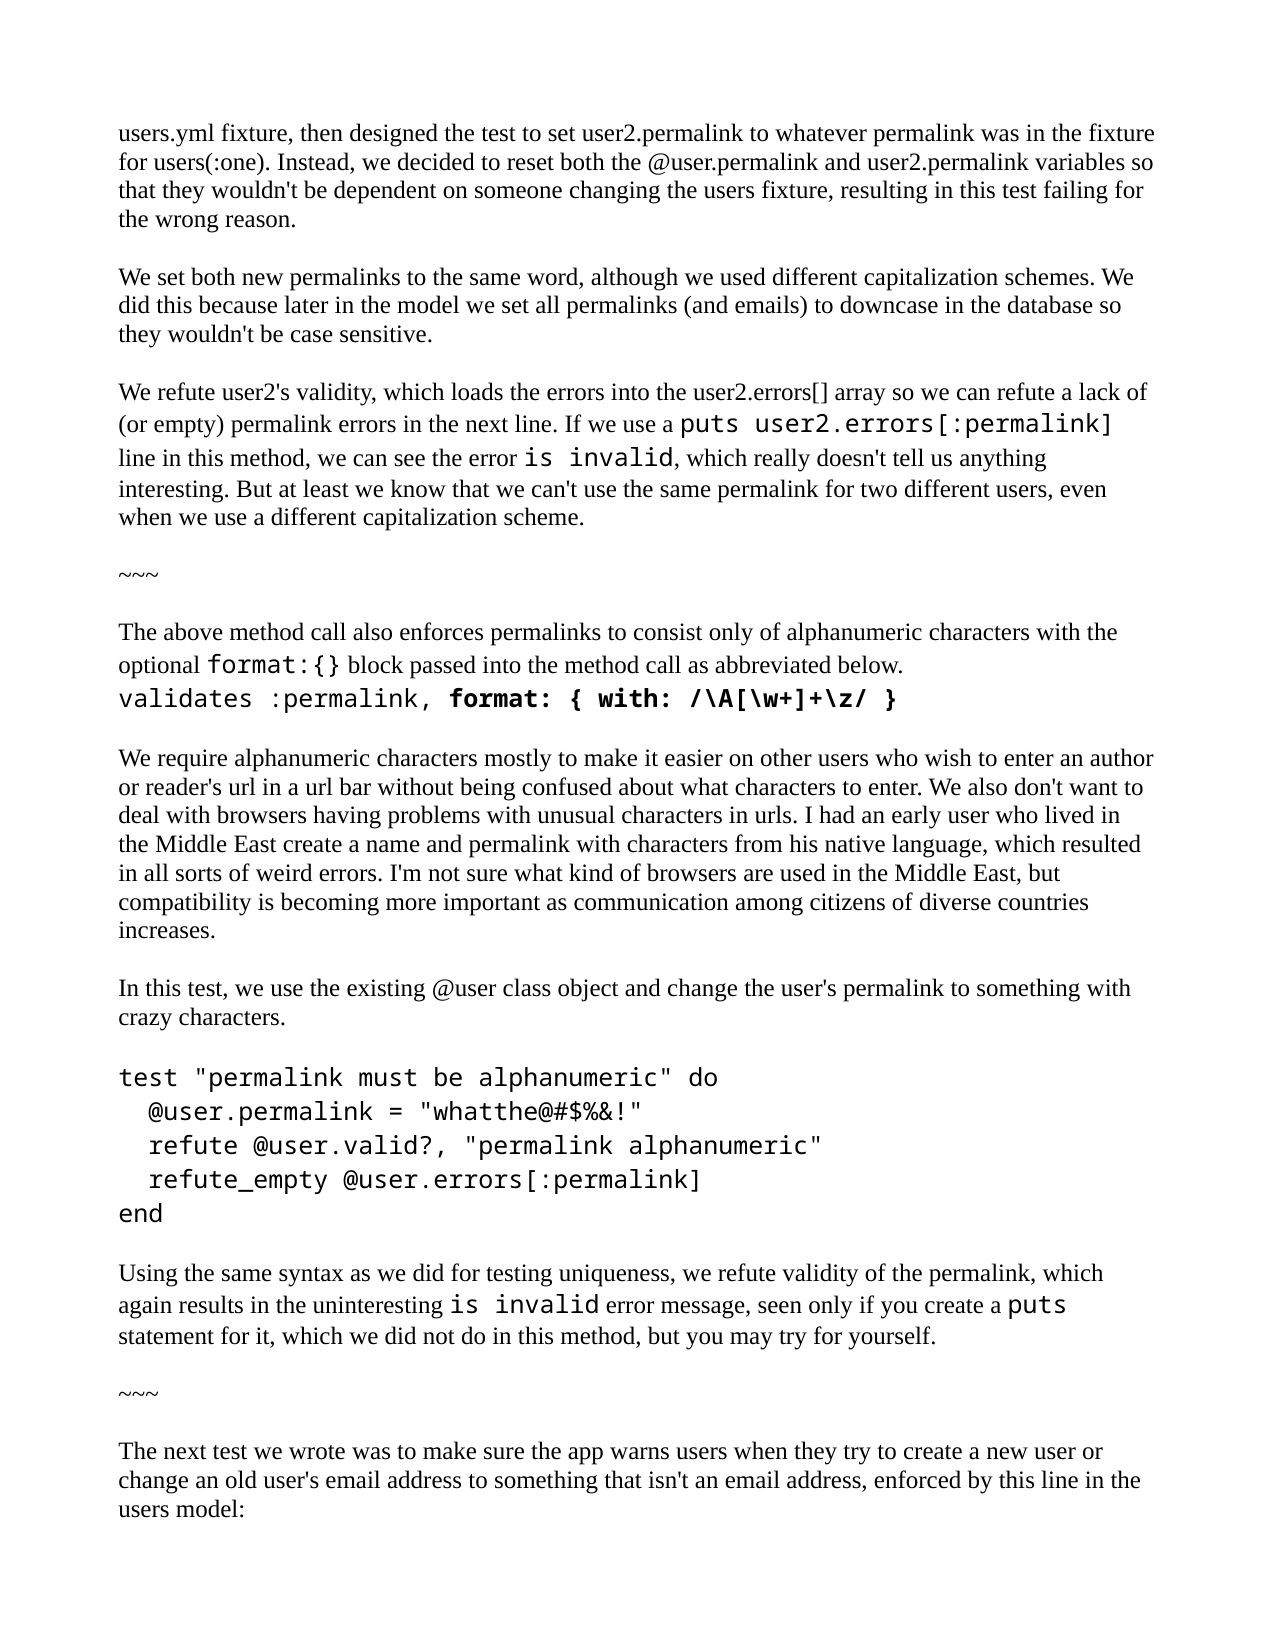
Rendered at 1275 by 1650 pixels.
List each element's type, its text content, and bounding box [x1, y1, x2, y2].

text @user.permalink = "whatthe@#$%&!" [118, 1093, 1157, 1127]
text In this test, we use the existing @user class object and change the user's permalink to something with crazy characters. [118, 973, 1157, 1031]
text users.yml fixture, then designed the test to set user2.permalink to whatever permalink was in the fixture for users(:one). Instead, we decided to reset both the @user.permalink and user2.permalink variables so that they wouldn't be dependent on someone changing the users fixture, resulting in this test failing for the wrong reason. [118, 118, 1157, 233]
text end [118, 1196, 1157, 1230]
text test "permalink must be alphanumeric" do [118, 1059, 1157, 1093]
text We require alphanumeric characters mostly to make it easier on other users who wish to enter an author or reader's url in a url bar without being confused about what characters to enter. We also don't want to deal with browsers having problems with unusual characters in urls. I had an early user who lived in the Middle East create a name and permalink with characters from his native language, which resulted in all sorts of weird errors. I'm not sure what kind of browsers are used in the Middle East, but compatibility is becoming more important as communication among citizens of diverse countries increases. [118, 743, 1157, 944]
text ~~~ [118, 560, 1157, 589]
text The next test we wrote was to make sure the app warns users when they try to create a new user or change an old user's email address to something that isn't an email address, enforced by this line in the users model: [118, 1436, 1157, 1522]
text refute @user.valid?, "permalink alphanumeric" [118, 1127, 1157, 1162]
text We set both new permalinks to the same word, although we used different capitalization schemes. We did this because later in the model we set all permalinks (and emails) to downcase in the database so they wouldn't be case sensitive. [118, 262, 1157, 348]
text We refute user2's validity, which loads the errors into the user2.errors[] array so we can refute a lack of (or empty) permalink errors in the next line. If we use a puts user2.errors[:permalink] line in this method, we can see the error is invalid, which really doesn't tell us anything interesting. But at least we know that we can't use the same permalink for two different users, even when we use a different capitalization scheme. [118, 377, 1157, 531]
text The above method call also enforces permalinks to consist only of alphanumeric characters with the optional format:{} block passed into the method call as abbreviated below. [118, 617, 1157, 680]
text refute_empty @user.errors[:permalink] [118, 1162, 1157, 1196]
text validates :permalink, format: { with: /\A[\w+]+\z/ } [118, 680, 1157, 714]
text Using the same syntax as we did for testing uniqueness, we refute validity of the permalink, which again results in the uninteresting is invalid error message, seen only if you create a puts statement for it, which we did not do in this method, but you may try for yourself. [118, 1258, 1157, 1350]
text ~~~ [118, 1379, 1157, 1407]
